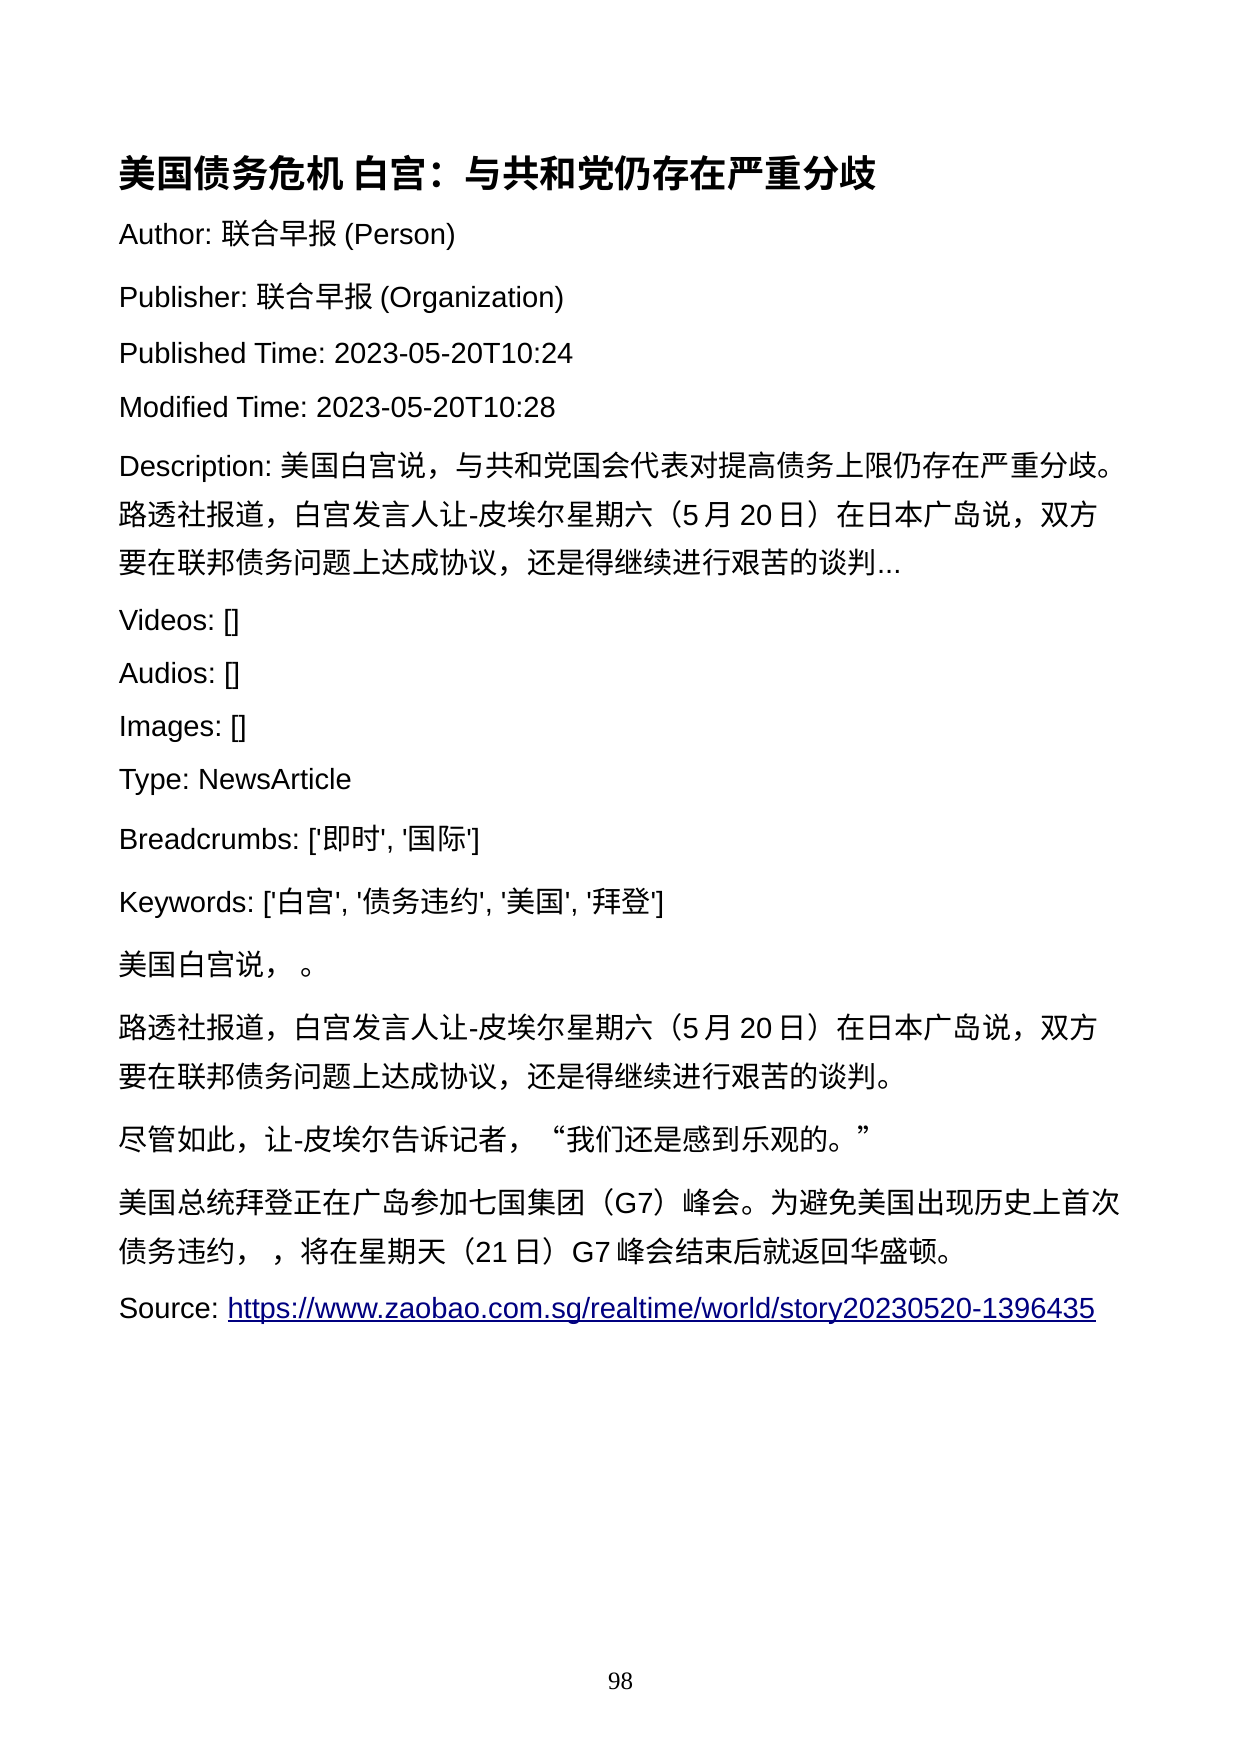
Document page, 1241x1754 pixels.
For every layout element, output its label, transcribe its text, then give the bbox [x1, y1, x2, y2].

text Modified Time: 2023-05-20T10:28 [118, 390, 1122, 423]
text Videos: [] [118, 603, 1122, 637]
text Author: 联合早报 (Person) [118, 210, 1122, 253]
text Images: [] [118, 709, 1122, 743]
text Breadcrumbs: ['即时', '国际'] [118, 816, 1122, 858]
text Source: https://www.zaobao.com.sg/realtime/world/story20230520-1396435 [118, 1291, 1122, 1325]
text Description: 美国白宫说，与共和党国会代表对提高债务上限仍存在严重分歧。路透社报道，白宫发言人让-皮埃尔星期六（5月20日）在日本广岛说，双方要在联邦债务问题上达成协议，还是得继续进行艰苦的谈判... [118, 443, 1122, 582]
subtitle 美国债务危机 白宫：与共和党仍存在严重分歧 [118, 143, 1122, 198]
text 美国总统拜登正在广岛参加七国集团（G7）峰会。为避免美国出现历史上首次债务违约， ，将在星期天（21日）G7峰会结束后就返回华盛顿。 [118, 1180, 1122, 1271]
text 尽管如此，让-皮埃尔告诉记者，“我们还是感到乐观的。” [118, 1117, 1122, 1159]
text Published Time: 2023-05-20T10:24 [118, 337, 1122, 370]
text 路透社报道，白宫发言人让-皮埃尔星期六（5月20日）在日本广岛说，双方要在联邦债务问题上达成协议，还是得继续进行艰苦的谈判。 [118, 1005, 1122, 1096]
text Type: NewsArticle [118, 762, 1122, 796]
text 美国白宫说， 。 [118, 942, 1122, 984]
text Keywords: ['白宫', '债务违约', '美国', '拜登'] [118, 879, 1122, 921]
text Publisher: 联合早报 (Organization) [118, 273, 1122, 316]
text Audios: [] [118, 656, 1122, 690]
